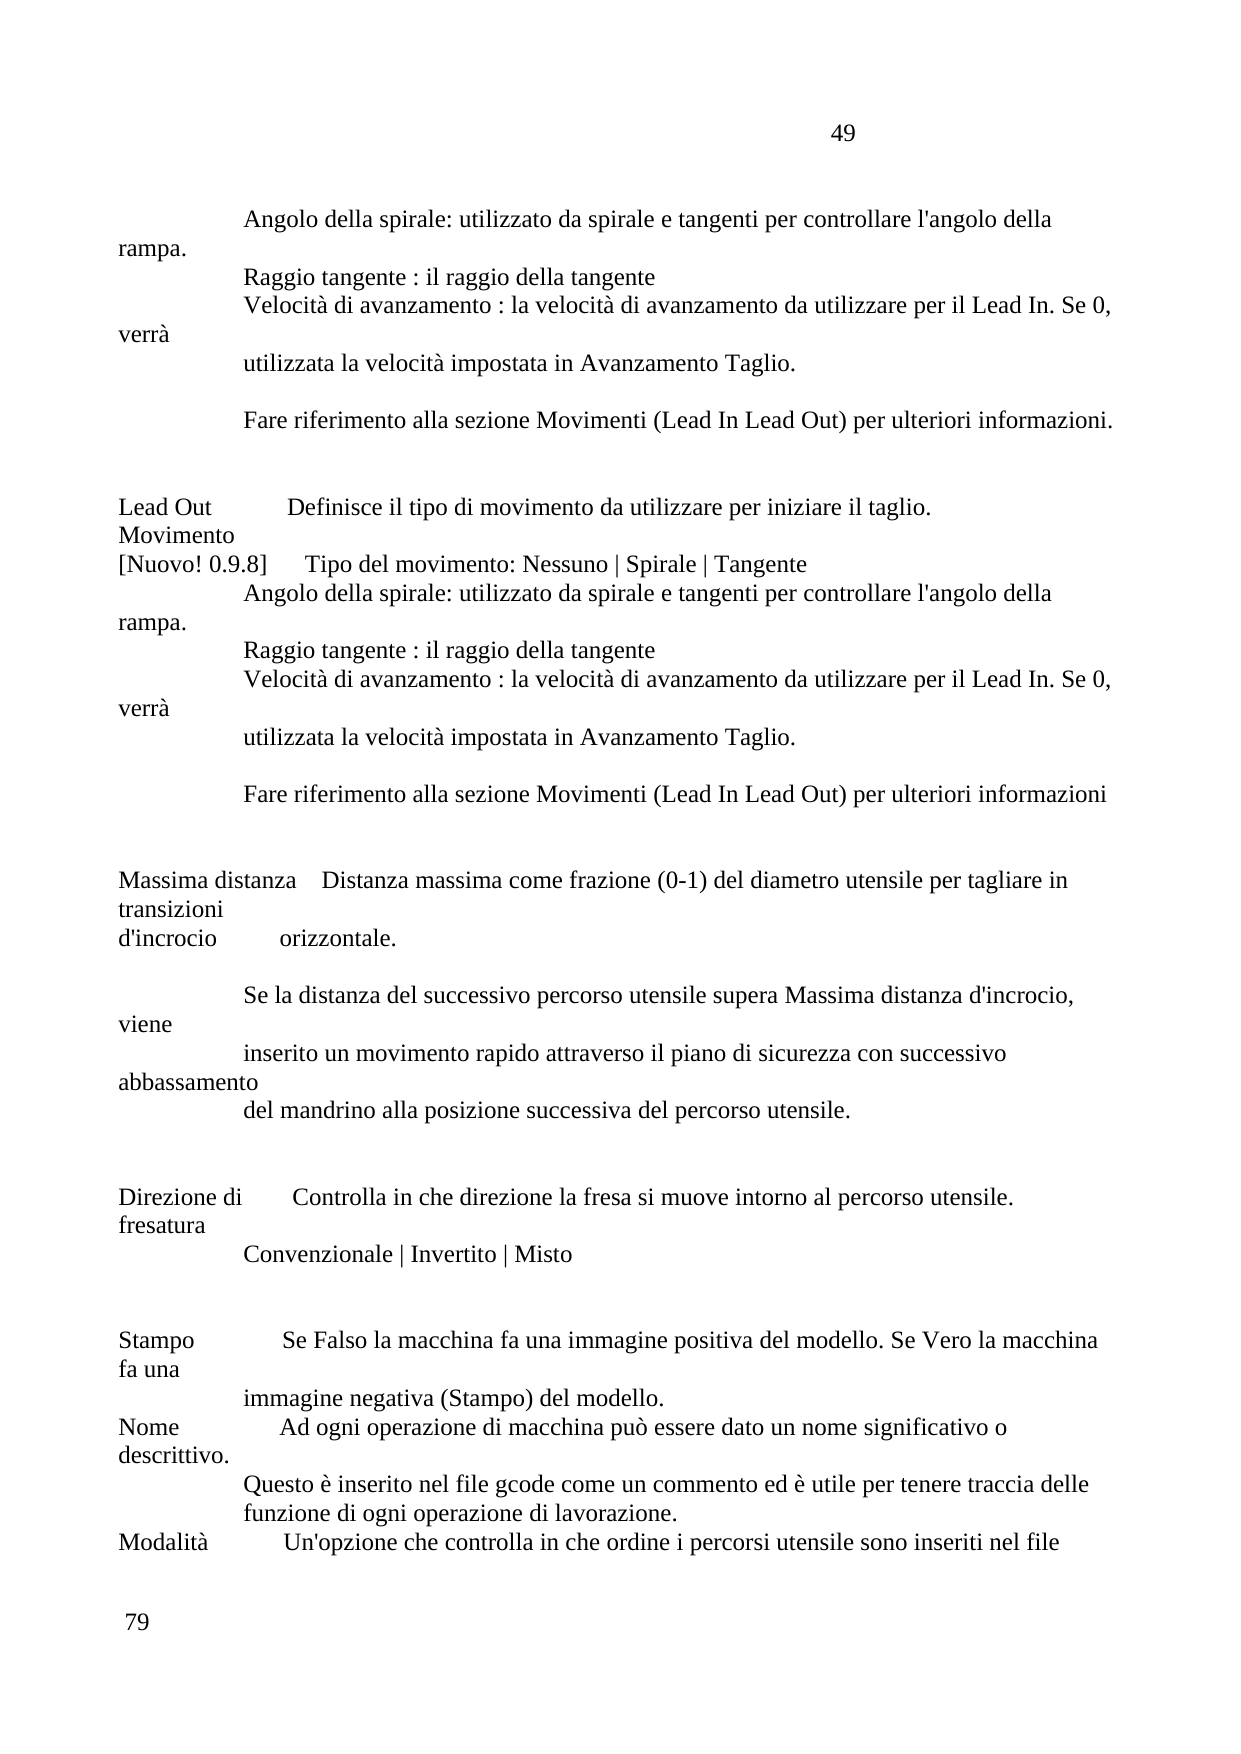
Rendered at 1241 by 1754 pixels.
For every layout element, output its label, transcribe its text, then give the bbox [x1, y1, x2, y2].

text utilizzata la velocità impostata in Avanzamento Taglio. [118, 348, 1122, 377]
text immagine negativa (Stampo) del modello. [118, 1383, 1122, 1412]
text d'incrocio orizzontale. [118, 923, 1122, 952]
text Raggio tangente : il raggio della tangente [118, 636, 1122, 664]
text Convenzionale | Invertito | Misto [118, 1239, 1122, 1268]
text Se la distanza del successivo percorso utensile supera Massima distanza d'incrocio, viene [118, 981, 1122, 1038]
text Direzione di Controlla in che direzione la fresa si muove intorno al percorso utensile. [118, 1182, 1122, 1211]
text Angolo della spirale: utilizzato da spirale e tangenti per controllare l'angolo della rampa. [118, 578, 1122, 636]
text Stampo Se Falso la macchina fa una immagine positiva del modello. Se Vero la macchina fa una [118, 1326, 1122, 1383]
text Lead Out Definisce il tipo di movimento da utilizzare per iniziare il taglio. [118, 492, 1122, 521]
text Nome Ad ogni operazione di macchina può essere dato un nome significativo o descrittivo. [118, 1412, 1122, 1469]
text inserito un movimento rapido attraverso il piano di sicurezza con successivo abbassamento [118, 1038, 1122, 1096]
text funzione di ogni operazione di lavorazione. [118, 1498, 1122, 1527]
text utilizzata la velocità impostata in Avanzamento Taglio. [118, 722, 1122, 751]
text Fare riferimento alla sezione Movimenti (Lead In Lead Out) per ulteriori informazioni [118, 779, 1122, 808]
text Velocità di avanzamento : la velocità di avanzamento da utilizzare per il Lead In. Se 0, verrà [118, 291, 1122, 348]
text fresatura [118, 1211, 1122, 1239]
text Fare riferimento alla sezione Movimenti (Lead In Lead Out) per ulteriori informazioni. [118, 406, 1122, 434]
text Movimento [118, 521, 1122, 549]
text [Nuovo! 0.9.8] Tipo del movimento: Nessuno | Spirale | Tangente [118, 549, 1122, 578]
text Modalità Un'opzione che controlla in che ordine i percorsi utensile sono inseriti nel file [118, 1527, 1122, 1556]
text Questo è inserito nel file gcode come un commento ed è utile per tenere traccia delle [118, 1469, 1122, 1498]
text del mandrino alla posizione successiva del percorso utensile. [118, 1096, 1122, 1124]
text Raggio tangente : il raggio della tangente [118, 262, 1122, 291]
text 49 [118, 118, 1122, 147]
text Angolo della spirale: utilizzato da spirale e tangenti per controllare l'angolo della rampa. [118, 204, 1122, 262]
text Velocità di avanzamento : la velocità di avanzamento da utilizzare per il Lead In. Se 0, verrà [118, 664, 1122, 722]
text Massima distanza Distanza massima come frazione (0-1) del diametro utensile per tagliare in transizioni [118, 866, 1122, 923]
